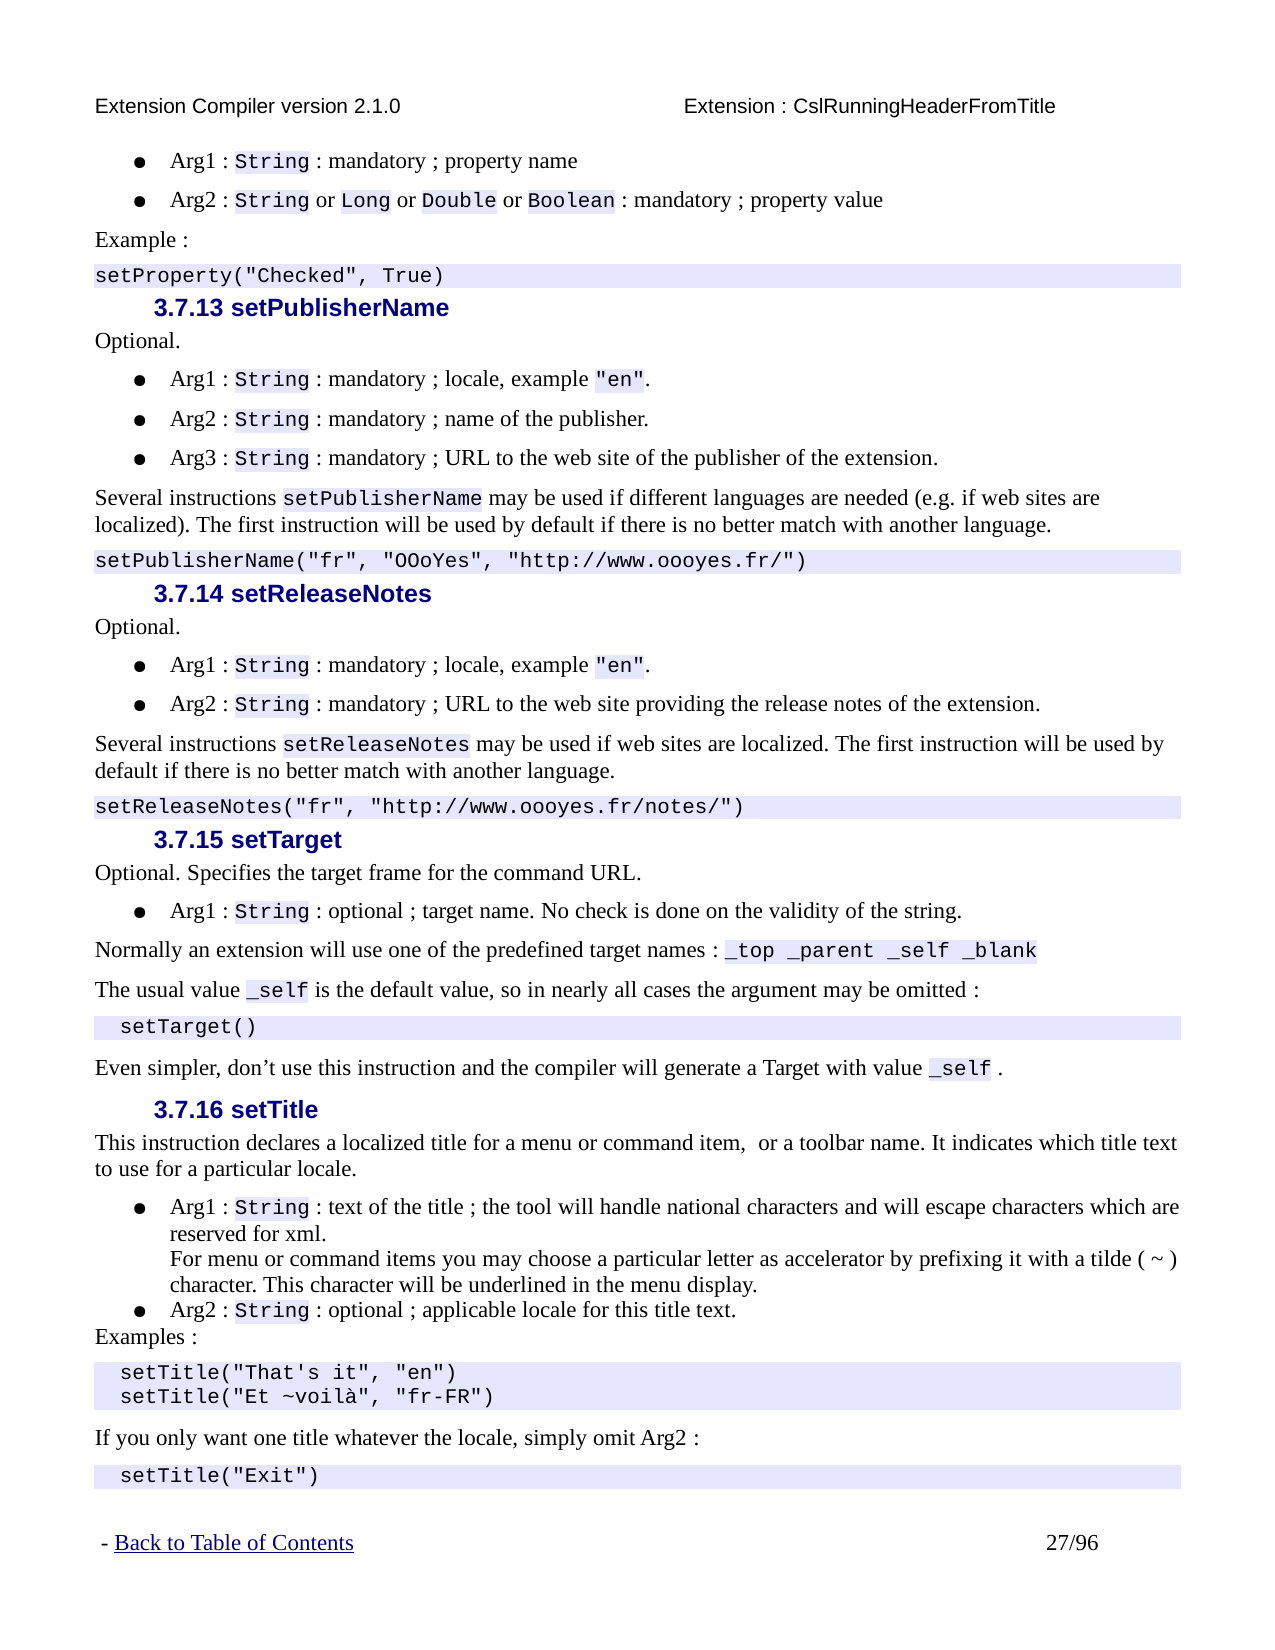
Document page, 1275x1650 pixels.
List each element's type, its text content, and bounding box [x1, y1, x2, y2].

list Arg1 : String : text of the title ; the tool will handle national characters and will escape characters which are reserved for xml. For menu or command items you may choose a particular letter as accelerator by prefixing it with a tilde ( ~ ) character. This character will be underlined in the menu display. [132, 1193, 1181, 1297]
text setTitle("That's it", "en") [94, 1362, 1181, 1386]
list Arg1 : String : mandatory ; property name [132, 147, 1181, 174]
text Several instructions setReleaseNotes may be used if web sites are localized. The first instruction will be used by default if there is no better match with another language. [94, 731, 1181, 783]
text Normally an extension will use one of the predefined target names : _top _parent _self _blank [94, 937, 1181, 964]
list Arg2 : String : mandatory ; name of the publisher. [132, 406, 1181, 433]
text If you only want one title whatever the locale, simply omit Arg2 : [94, 1424, 1181, 1450]
list Arg3 : String : mandatory ; URL to the web site of the publisher of the extension. [132, 445, 1181, 472]
list Arg2 : String : optional ; applicable locale for this title text. [132, 1297, 1181, 1324]
text setReleaseNotes("fr", "http://www.oooyes.fr/notes/") [94, 796, 1181, 819]
text Several instructions setPublisherName may be used if different languages are needed (e.g. if web sites are localized). The first instruction will be used by default if there is no better match with another language. [94, 485, 1181, 537]
text Even simpler, don’t use this instruction and the compiler will generate a Target with value _self . [94, 1054, 1181, 1081]
text Optional. [94, 328, 1181, 354]
text setProperty("Checked", True) [94, 264, 1181, 288]
text Examples : [94, 1324, 1181, 1349]
text setTitle("Exit") [94, 1465, 1181, 1489]
list Arg2 : String or Long or Double or Boolean : mandatory ; property value [132, 187, 1181, 214]
subtitle setTarget [153, 826, 1181, 853]
text setPublisherName("fr", "OOoYes", "http://www.oooyes.fr/") [94, 550, 1181, 574]
list Arg1 : String : mandatory ; locale, example "en". [132, 652, 1181, 679]
text setTarget() [94, 1016, 1181, 1040]
list Arg2 : String : mandatory ; URL to the web site providing the release notes of the extension. [132, 691, 1181, 718]
list Arg1 : String : mandatory ; locale, example "en". [132, 366, 1181, 393]
text Example : [94, 226, 1181, 252]
text Optional. Specifies the target frame for the command URL. [94, 859, 1181, 885]
subtitle setPublisherName [153, 294, 1181, 322]
text The usual value _self is the default value, so in nearly all cases the argument may be omitted : [94, 976, 1181, 1003]
text This instruction declares a localized title for a menu or command item, or a toolbar name. It indicates which title text to use for a particular locale. [94, 1130, 1181, 1181]
text setTitle("Et ~voilà", "fr-FR") [94, 1386, 1181, 1410]
list Arg1 : String : optional ; target name. No check is done on the validity of the string. [132, 897, 1181, 924]
subtitle setTitle [153, 1096, 1181, 1124]
text Optional. [94, 614, 1181, 639]
subtitle setReleaseNotes [153, 580, 1181, 608]
